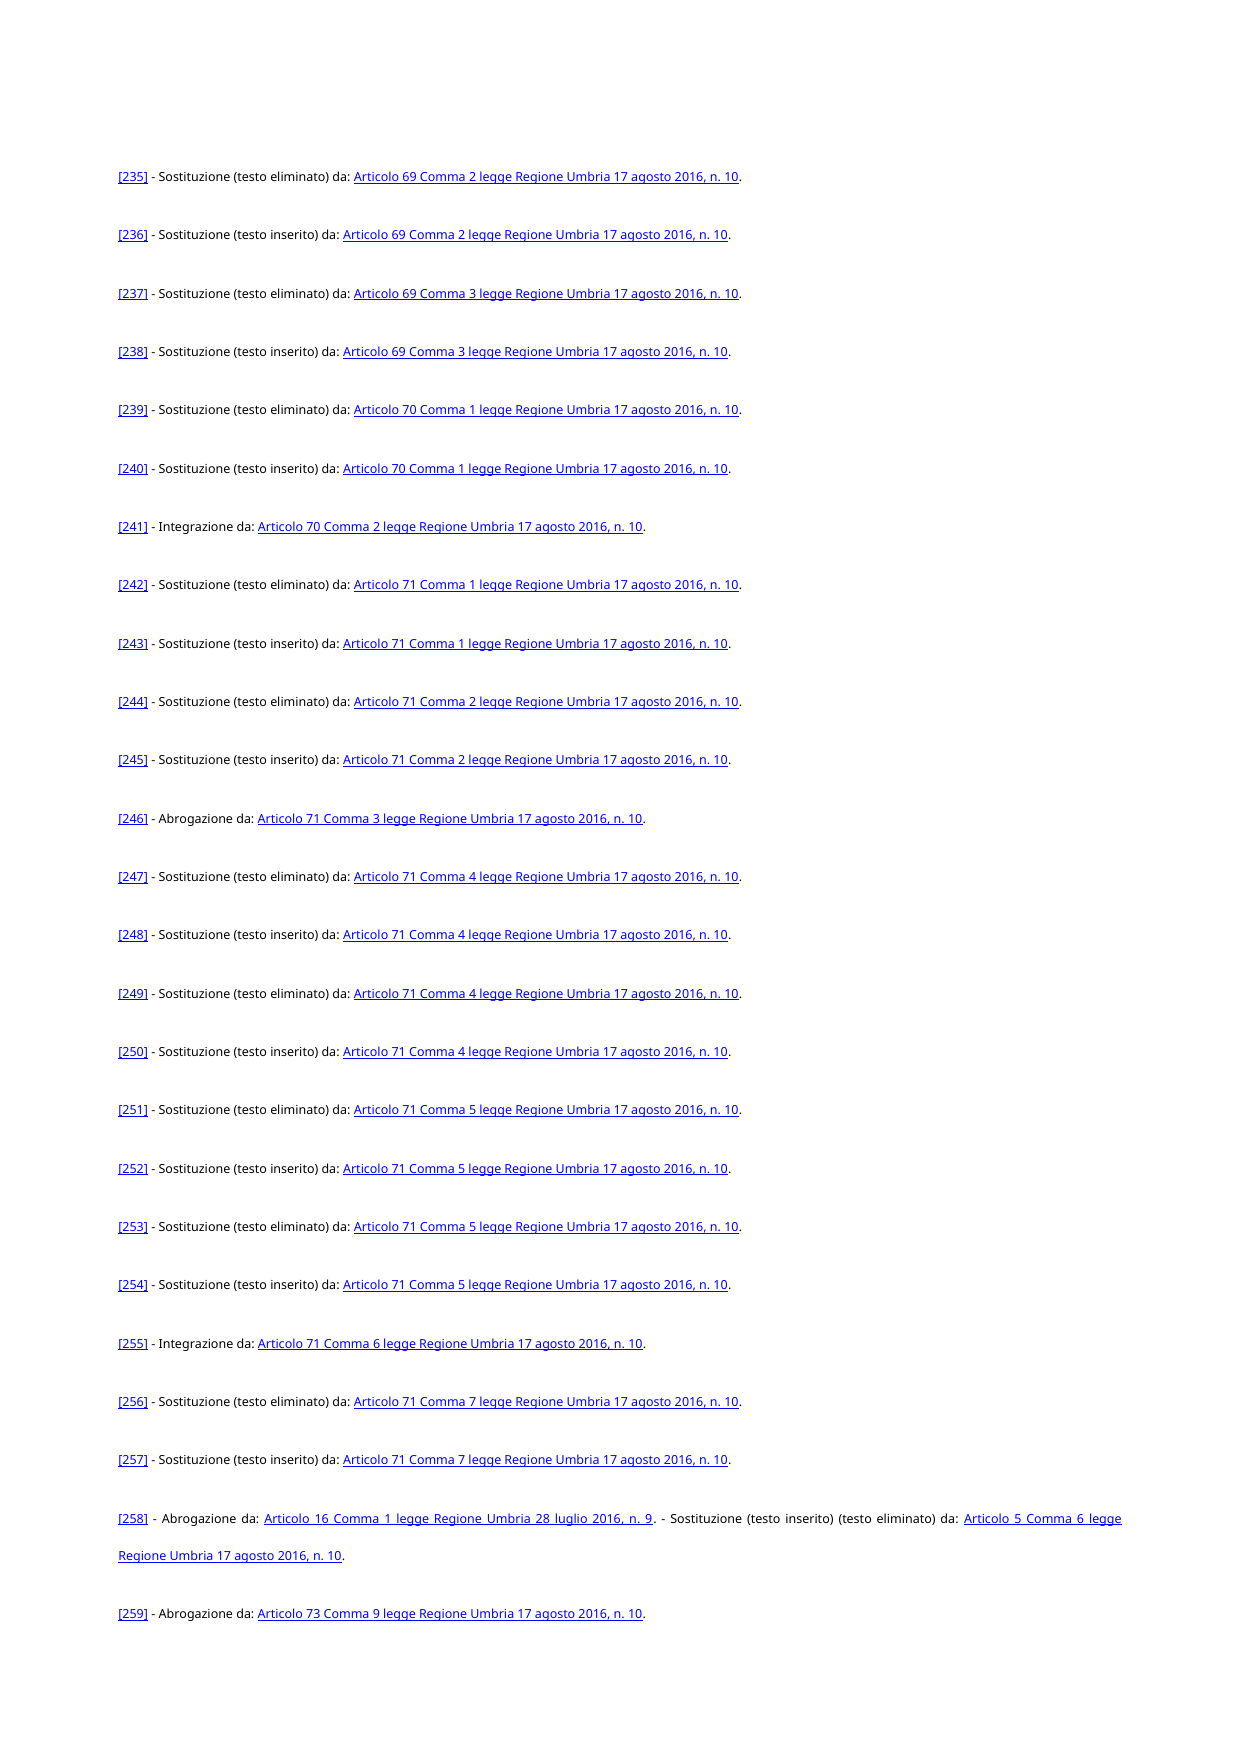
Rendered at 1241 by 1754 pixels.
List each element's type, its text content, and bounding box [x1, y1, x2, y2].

text [252] - Sostituzione (testo inserito) da: Articolo 71 Comma 5 legge Regione Umbria 17 agosto 2016, n. 10. [118, 1139, 1122, 1177]
text [254] - Sostituzione (testo inserito) da: Articolo 71 Comma 5 legge Regione Umbria 17 agosto 2016, n. 10. [118, 1256, 1122, 1293]
text [249] - Sostituzione (testo eliminato) da: Articolo 71 Comma 4 legge Regione Umbria 17 agosto 2016, n. 10. [118, 964, 1122, 1002]
text [243] - Sostituzione (testo inserito) da: Articolo 71 Comma 1 legge Regione Umbria 17 agosto 2016, n. 10. [118, 614, 1122, 652]
text [238] - Sostituzione (testo inserito) da: Articolo 69 Comma 3 legge Regione Umbria 17 agosto 2016, n. 10. [118, 323, 1122, 360]
text [259] - Abrogazione da: Articolo 73 Comma 9 legge Regione Umbria 17 agosto 2016, n. 10. [118, 1585, 1122, 1623]
text [235] - Sostituzione (testo eliminato) da: Articolo 69 Comma 2 legge Regione Umbria 17 agosto 2016, n. 10. [118, 148, 1122, 185]
text [246] - Abrogazione da: Articolo 71 Comma 3 legge Regione Umbria 17 agosto 2016, n. 10. [118, 789, 1122, 827]
text [253] - Sostituzione (testo eliminato) da: Articolo 71 Comma 5 legge Regione Umbria 17 agosto 2016, n. 10. [118, 1198, 1122, 1235]
text [256] - Sostituzione (testo eliminato) da: Articolo 71 Comma 7 legge Regione Umbria 17 agosto 2016, n. 10. [118, 1373, 1122, 1410]
text [237] - Sostituzione (testo eliminato) da: Articolo 69 Comma 3 legge Regione Umbria 17 agosto 2016, n. 10. [118, 264, 1122, 302]
text [257] - Sostituzione (testo inserito) da: Articolo 71 Comma 7 legge Regione Umbria 17 agosto 2016, n. 10. [118, 1431, 1122, 1468]
text [250] - Sostituzione (testo inserito) da: Articolo 71 Comma 4 legge Regione Umbria 17 agosto 2016, n. 10. [118, 1023, 1122, 1060]
text [239] - Sostituzione (testo eliminato) da: Articolo 70 Comma 1 legge Regione Umbria 17 agosto 2016, n. 10. [118, 381, 1122, 418]
text [244] - Sostituzione (testo eliminato) da: Articolo 71 Comma 2 legge Regione Umbria 17 agosto 2016, n. 10. [118, 673, 1122, 710]
text [255] - Integrazione da: Articolo 71 Comma 6 legge Regione Umbria 17 agosto 2016, n. 10. [118, 1314, 1122, 1352]
text [241] - Integrazione da: Articolo 70 Comma 2 legge Regione Umbria 17 agosto 2016, n. 10. [118, 498, 1122, 535]
text [245] - Sostituzione (testo inserito) da: Articolo 71 Comma 2 legge Regione Umbria 17 agosto 2016, n. 10. [118, 731, 1122, 768]
text [258] - Abrogazione da: Articolo 16 Comma 1 legge Regione Umbria 28 luglio 2016, n. 9. - Sostituzione (testo inserito) (testo eliminato) da: Articolo 5 Comma 6 legge Regione Umbria 17 agosto 2016, n. 10. [118, 1489, 1122, 1564]
text [251] - Sostituzione (testo eliminato) da: Articolo 71 Comma 5 legge Regione Umbria 17 agosto 2016, n. 10. [118, 1081, 1122, 1118]
text [242] - Sostituzione (testo eliminato) da: Articolo 71 Comma 1 legge Regione Umbria 17 agosto 2016, n. 10. [118, 556, 1122, 593]
text [248] - Sostituzione (testo inserito) da: Articolo 71 Comma 4 legge Regione Umbria 17 agosto 2016, n. 10. [118, 906, 1122, 943]
text [240] - Sostituzione (testo inserito) da: Articolo 70 Comma 1 legge Regione Umbria 17 agosto 2016, n. 10. [118, 439, 1122, 477]
text [247] - Sostituzione (testo eliminato) da: Articolo 71 Comma 4 legge Regione Umbria 17 agosto 2016, n. 10. [118, 848, 1122, 885]
text [236] - Sostituzione (testo inserito) da: Articolo 69 Comma 2 legge Regione Umbria 17 agosto 2016, n. 10. [118, 206, 1122, 243]
